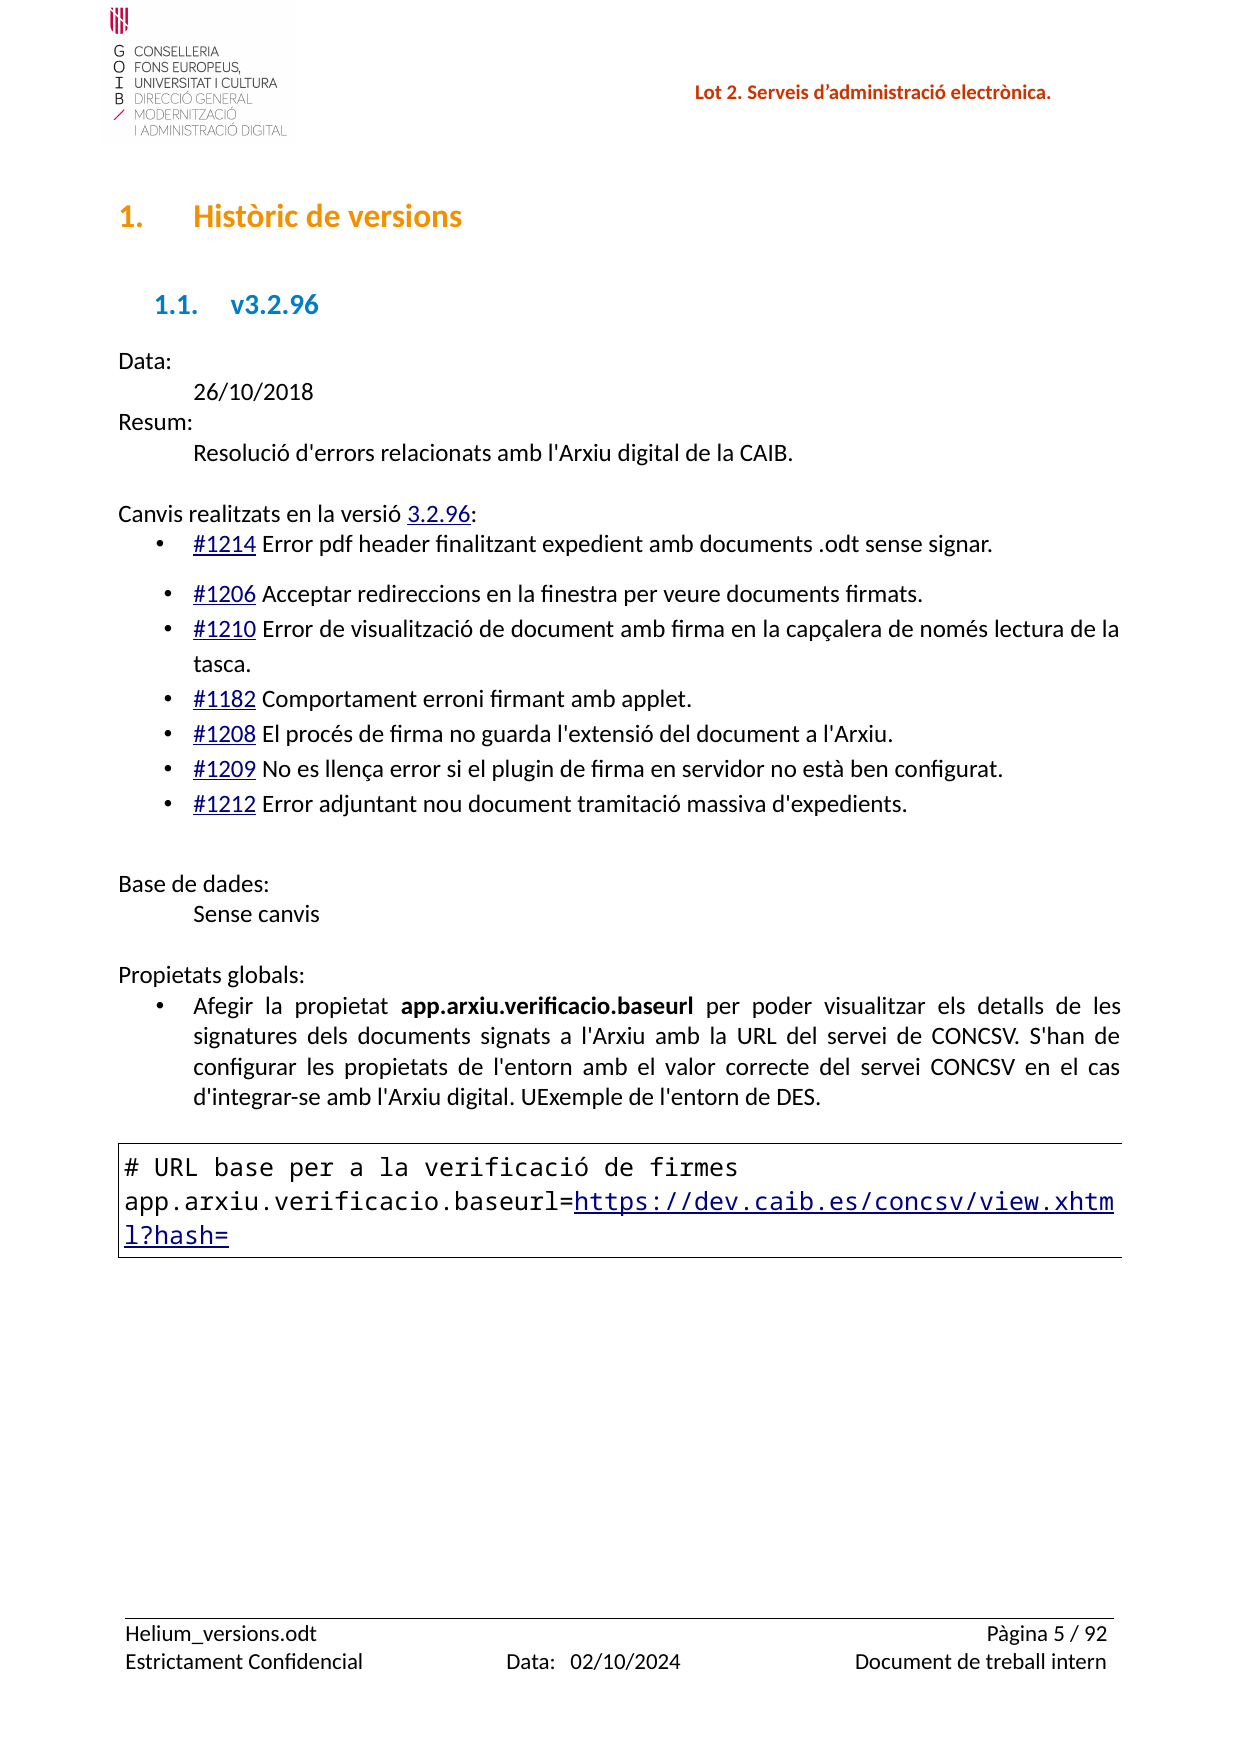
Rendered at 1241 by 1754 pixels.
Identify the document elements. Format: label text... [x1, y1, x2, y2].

text Resolució d'errors relacionats amb l'Arxiu digital de la CAIB. [118, 437, 1122, 467]
list #1206 Acceptar redireccions en la finestra per veure documents firmats. [164, 578, 1122, 608]
text Sense canvis [118, 898, 1122, 929]
text Resum: [118, 406, 1122, 437]
list #1209 No es llença error si el plugin de firma en servidor no està ben configurat. [164, 753, 1122, 783]
text Base de dades: [118, 868, 1122, 898]
list Afegir la propietat app.arxiu.verificacio.baseurl per poder visualitzar els detalls de les signatures dels documents signats a l'Arxiu amb la URL del servei de CONCSV. S'han de configurar les propietats de l'entorn amb el valor correcte del servei CONCSV en el cas d'integrar-se amb l'Arxiu digital. UExemple de l'entorn de DES. [156, 990, 1122, 1112]
list #1212 Error adjuntant nou document tramitació massiva d'expedients. [164, 788, 1122, 818]
subtitle v3.2.96 [153, 286, 1122, 321]
text 26/10/2018 [118, 376, 1122, 406]
text Canvis realitzats en la versió 3.2.96: [118, 498, 1122, 528]
picture [100, 0, 297, 144]
list #1214 Error pdf header finalitzant expedient amb documents .odt sense signar. [156, 528, 1122, 559]
list #1182 Comportament erroni firmant amb applet. [164, 683, 1122, 713]
subtitle Històric de versions [118, 195, 1122, 236]
table_header # URL base per a la verificació de firmes app.arxiu.verificacio.baseurl=https://dev.caib.es/concsv/view.xhtml?hash= [119, 1144, 1122, 1257]
list #1210 Error de visualització de document amb firma en la capçalera de només lectura de la tasca. [164, 613, 1122, 678]
list #1208 El procés de firma no guarda l'extensió del document a l'Arxiu. [164, 718, 1122, 748]
text Propietats globals: [118, 959, 1122, 990]
text Data: [118, 345, 1122, 376]
